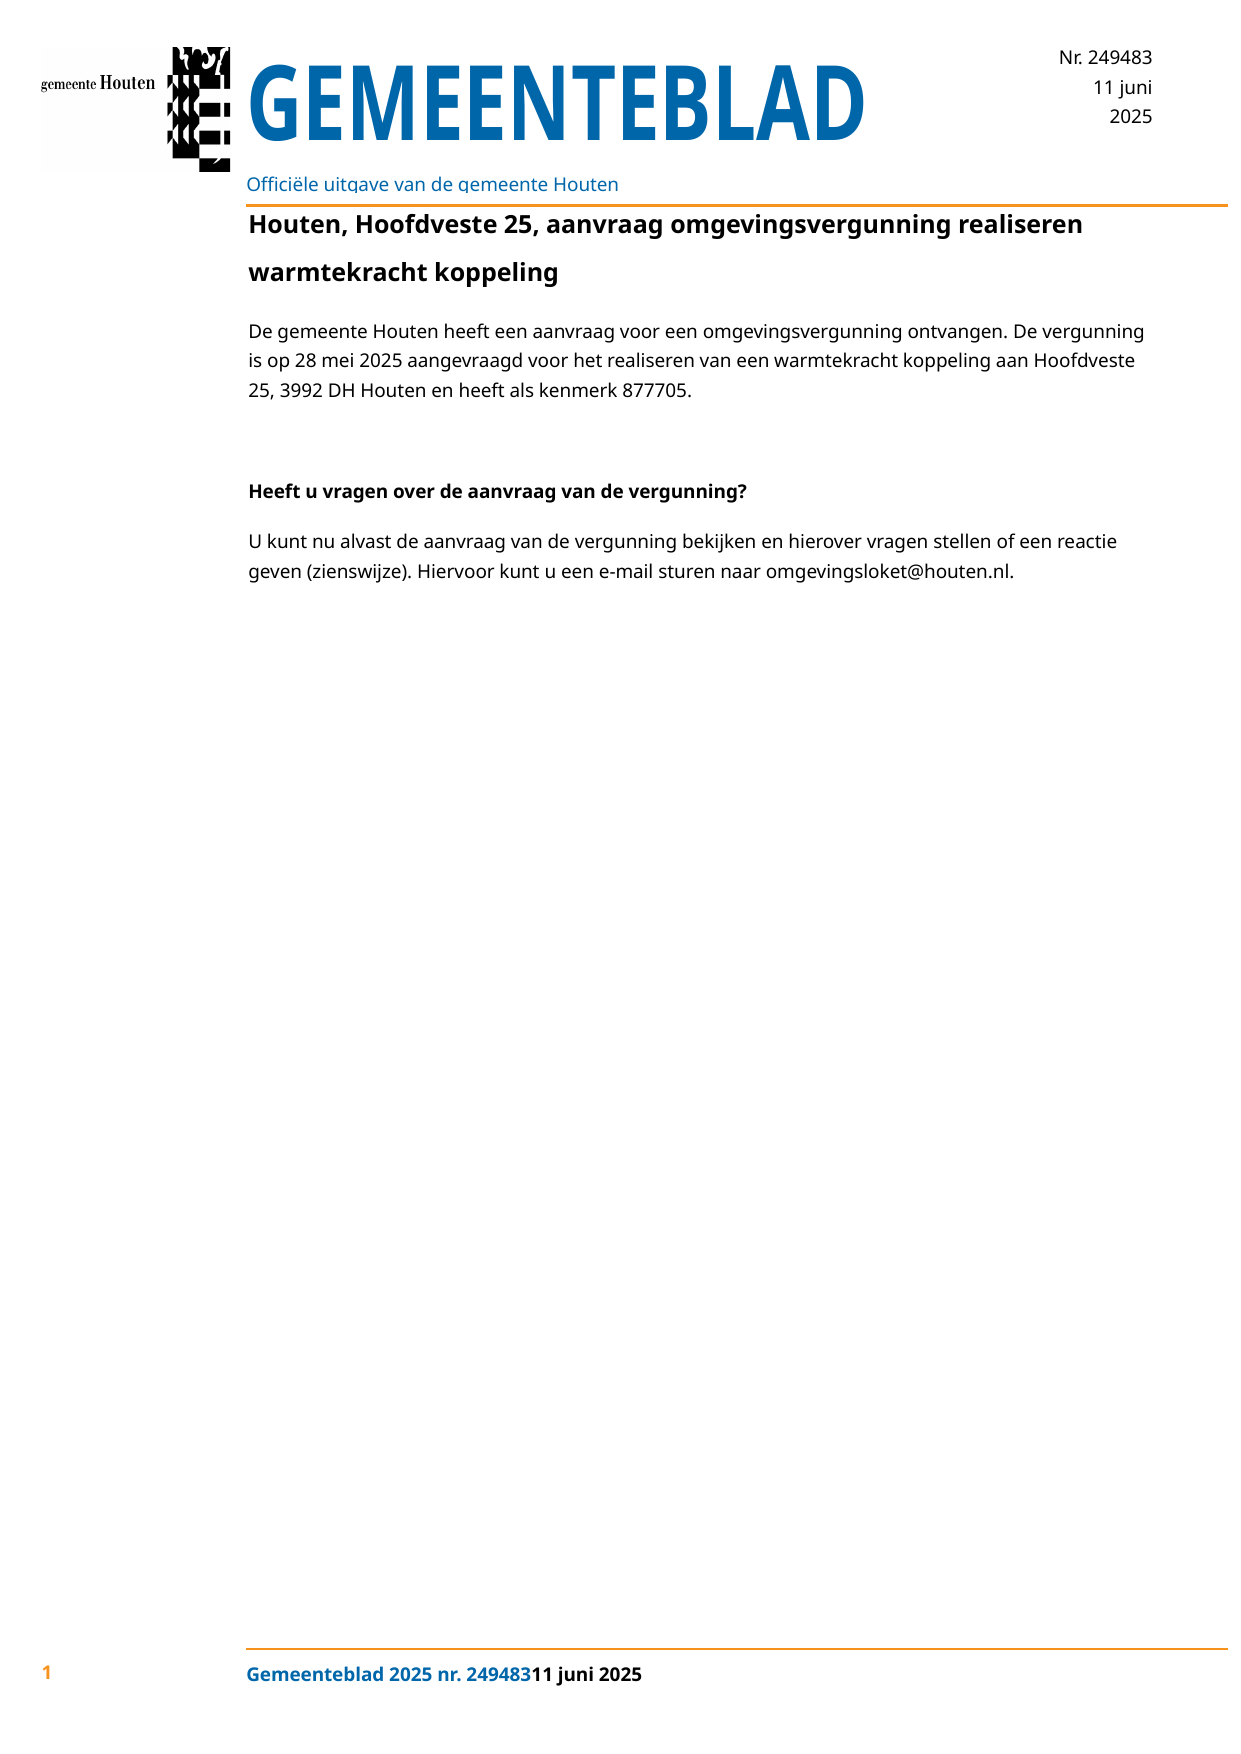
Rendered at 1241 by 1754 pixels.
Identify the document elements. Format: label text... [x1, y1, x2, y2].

text De gemeente Houten heeft een aanvraag voor een omgevingsvergunning ontvangen. De vergunning is op 28 mei 2025 aangevraagd voor het realiseren van een warmtekracht koppeling aan Hoofdveste 25, 3992 DH Houten en heeft als kenmerk 877705. [248, 318, 1152, 403]
text Heeft u vragen over de aanvraag van de vergunning? [248, 478, 1152, 504]
text U kunt nu alvast de aanvraag van de vergunning bekijken en hierover vragen stellen of een reactie geven (zienswijze). Hiervoor kunt u een e-mail sturen naar omgevingsloket@houten.nl. [248, 528, 1152, 584]
text Houten, Hoofdveste 25, aanvraag omgevingsvergunning realiseren warmtekracht koppeling [248, 207, 1152, 288]
picture [41, 47, 231, 172]
